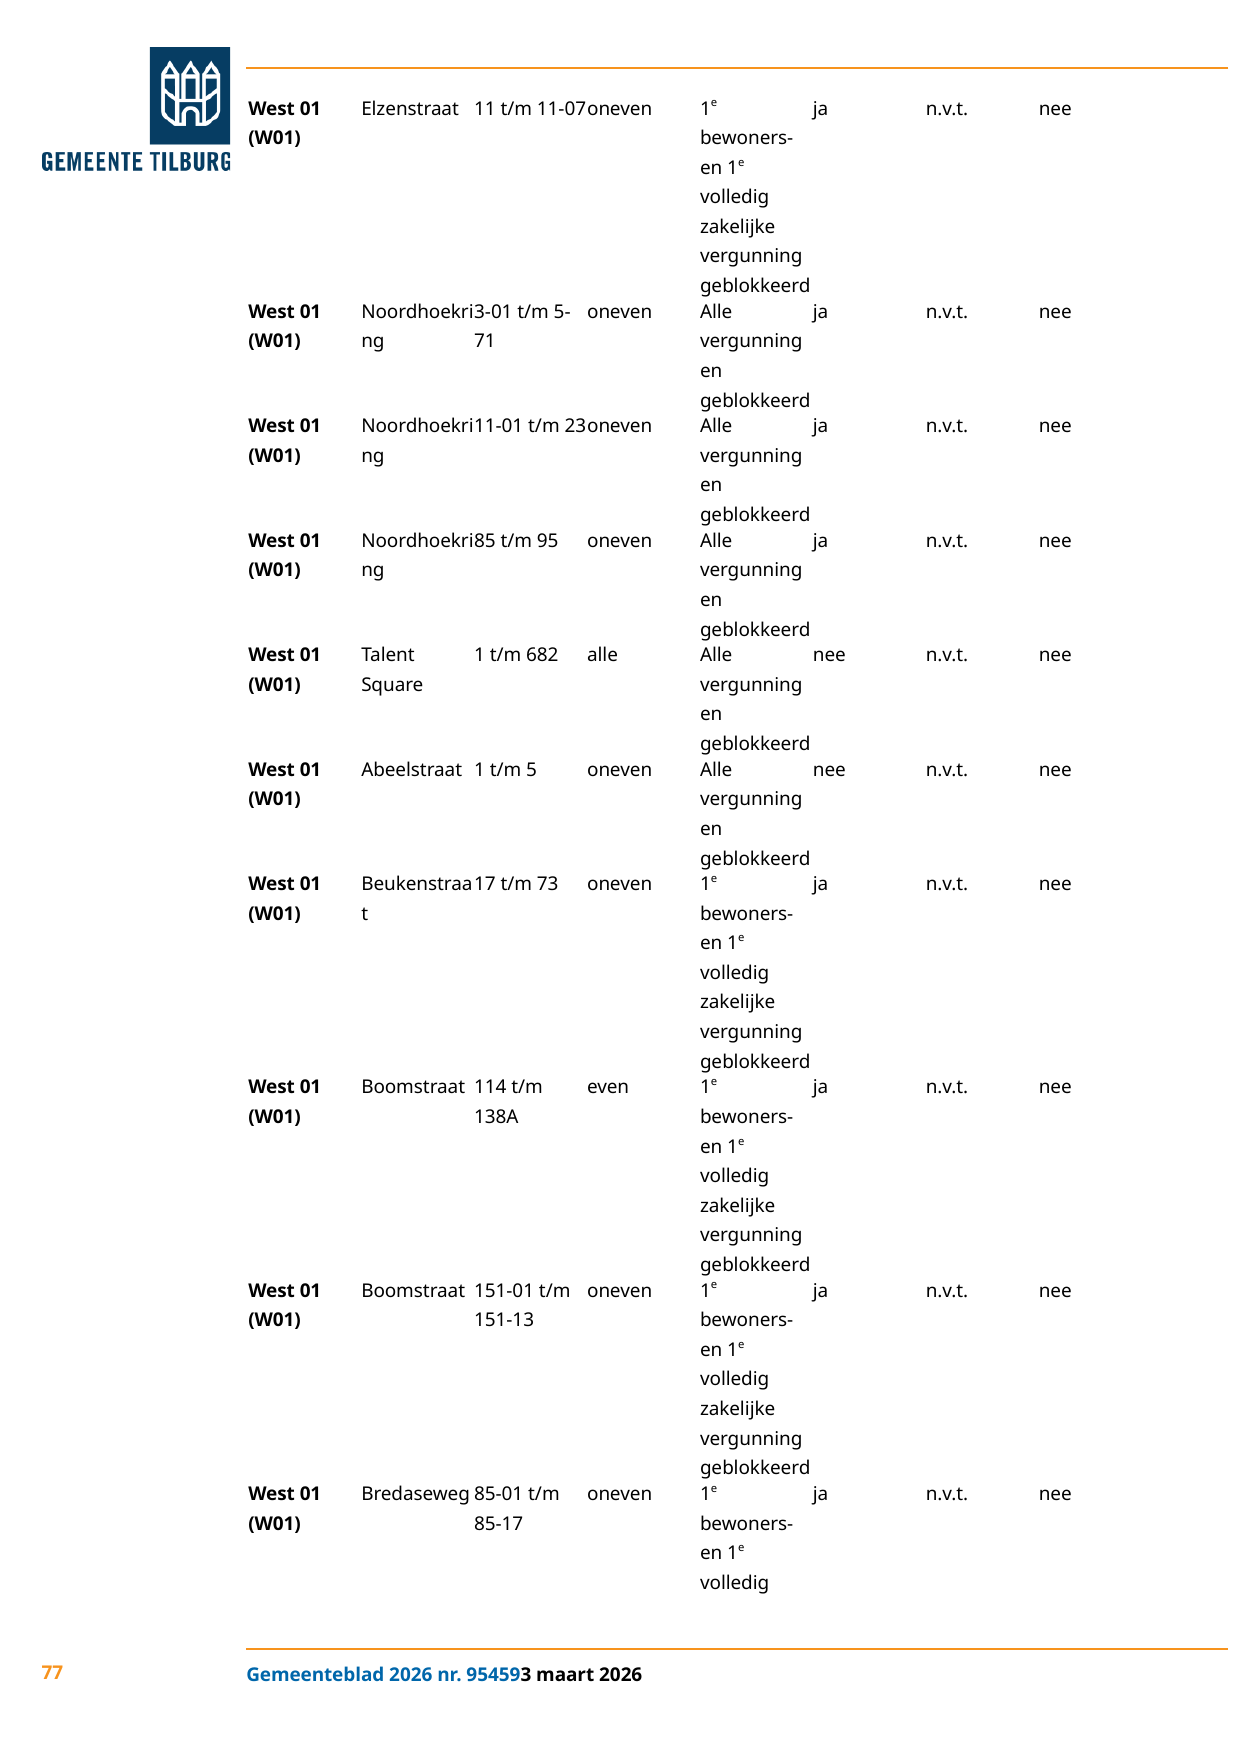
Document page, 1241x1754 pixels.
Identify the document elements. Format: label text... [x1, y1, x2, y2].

table_cell West 01 (W01) [248, 298, 361, 412]
table_cell Bredaseweg [361, 1480, 474, 1594]
table_cell ja [813, 870, 926, 1074]
table_cell nee [1039, 527, 1152, 641]
table_cell nee [813, 756, 926, 870]
table_cell nee [1039, 1480, 1152, 1594]
table_cell 85-01 t/m 85-17 [474, 1480, 587, 1594]
table_cell 114 t/m 138A [474, 1074, 587, 1277]
table_cell 85 t/m 95 [474, 527, 587, 641]
table_cell 17 t/m 73 [474, 870, 587, 1074]
table_cell Boomstraat [361, 1277, 474, 1480]
table_cell n.v.t. [926, 527, 1038, 641]
table_cell nee [813, 641, 926, 756]
table_cell nee [1039, 298, 1152, 412]
table_cell Noordhoekring [361, 413, 474, 527]
table_cell oneven [587, 756, 700, 870]
table_cell even [587, 1074, 700, 1277]
table_cell n.v.t. [926, 1480, 1038, 1594]
table_cell nee [1039, 870, 1152, 1074]
table_cell oneven [587, 298, 700, 412]
table_cell West 01 (W01) [248, 1074, 361, 1277]
table_cell nee [1039, 1277, 1152, 1480]
table_cell Alle vergunningen geblokkeerd [700, 413, 813, 527]
table_cell 1e bewoners- en 1e volledig [700, 1480, 813, 1594]
table_cell nee [1039, 413, 1152, 527]
table_cell oneven [587, 95, 700, 298]
table_cell oneven [587, 1480, 700, 1594]
table_cell Alle vergunningen geblokkeerd [700, 756, 813, 870]
table_cell 1e bewoners- en 1e volledig zakelijke vergunning geblokkeerd [700, 95, 813, 298]
table_cell Elzenstraat [361, 95, 474, 298]
table_cell n.v.t. [926, 1074, 1038, 1277]
table_cell West 01 (W01) [248, 870, 361, 1074]
table_cell Talent Square [361, 641, 474, 756]
table_cell 3-01 t/m 5-71 [474, 298, 587, 412]
table_cell Noordhoekring [361, 298, 474, 412]
table_cell 1e bewoners- en 1e volledig zakelijke vergunning geblokkeerd [700, 1277, 813, 1480]
table_cell Alle vergunningen geblokkeerd [700, 298, 813, 412]
table_cell 151-01 t/m 151-13 [474, 1277, 587, 1480]
table_cell nee [1039, 641, 1152, 756]
table_cell n.v.t. [926, 870, 1038, 1074]
table_cell 11-01 t/m 23 [474, 413, 587, 527]
table_cell ja [813, 413, 926, 527]
table_cell nee [1039, 1074, 1152, 1277]
table_cell ja [813, 527, 926, 641]
table_cell West 01 (W01) [248, 527, 361, 641]
table_cell ja [813, 298, 926, 412]
table_cell ja [813, 95, 926, 298]
table_cell n.v.t. [926, 1277, 1038, 1480]
table_cell 1e bewoners- en 1e volledig zakelijke vergunning geblokkeerd [700, 870, 813, 1074]
table_cell Abeelstraat [361, 756, 474, 870]
table_cell nee [1039, 95, 1152, 298]
table_cell Alle vergunningen geblokkeerd [700, 641, 813, 756]
table_cell n.v.t. [926, 756, 1038, 870]
table_cell oneven [587, 527, 700, 641]
table_cell West 01 (W01) [248, 1277, 361, 1480]
table_cell West 01 (W01) [248, 95, 361, 298]
table_cell n.v.t. [926, 298, 1038, 412]
table_cell nee [1039, 756, 1152, 870]
table_cell oneven [587, 413, 700, 527]
table_cell West 01 (W01) [248, 641, 361, 756]
table_cell Beukenstraat [361, 870, 474, 1074]
table_cell 1 t/m 682 [474, 641, 587, 756]
table_cell 1e bewoners- en 1e volledig zakelijke vergunning geblokkeerd [700, 1074, 813, 1277]
table_cell West 01 (W01) [248, 1480, 361, 1594]
table_cell Noordhoekring [361, 527, 474, 641]
table_cell West 01 (W01) [248, 756, 361, 870]
table_cell 1 t/m 5 [474, 756, 587, 870]
picture [41, 47, 231, 172]
table_cell n.v.t. [926, 95, 1038, 298]
table_cell ja [813, 1480, 926, 1594]
table_cell 11 t/m 11-07 [474, 95, 587, 298]
table_cell n.v.t. [926, 641, 1038, 756]
table_cell West 01 (W01) [248, 413, 361, 527]
table_cell n.v.t. [926, 413, 1038, 527]
table_cell oneven [587, 1277, 700, 1480]
table_cell Boomstraat [361, 1074, 474, 1277]
table_cell ja [813, 1074, 926, 1277]
table_cell Alle vergunningen geblokkeerd [700, 527, 813, 641]
table_cell alle [587, 641, 700, 756]
table_cell oneven [587, 870, 700, 1074]
table_cell ja [813, 1277, 926, 1480]
